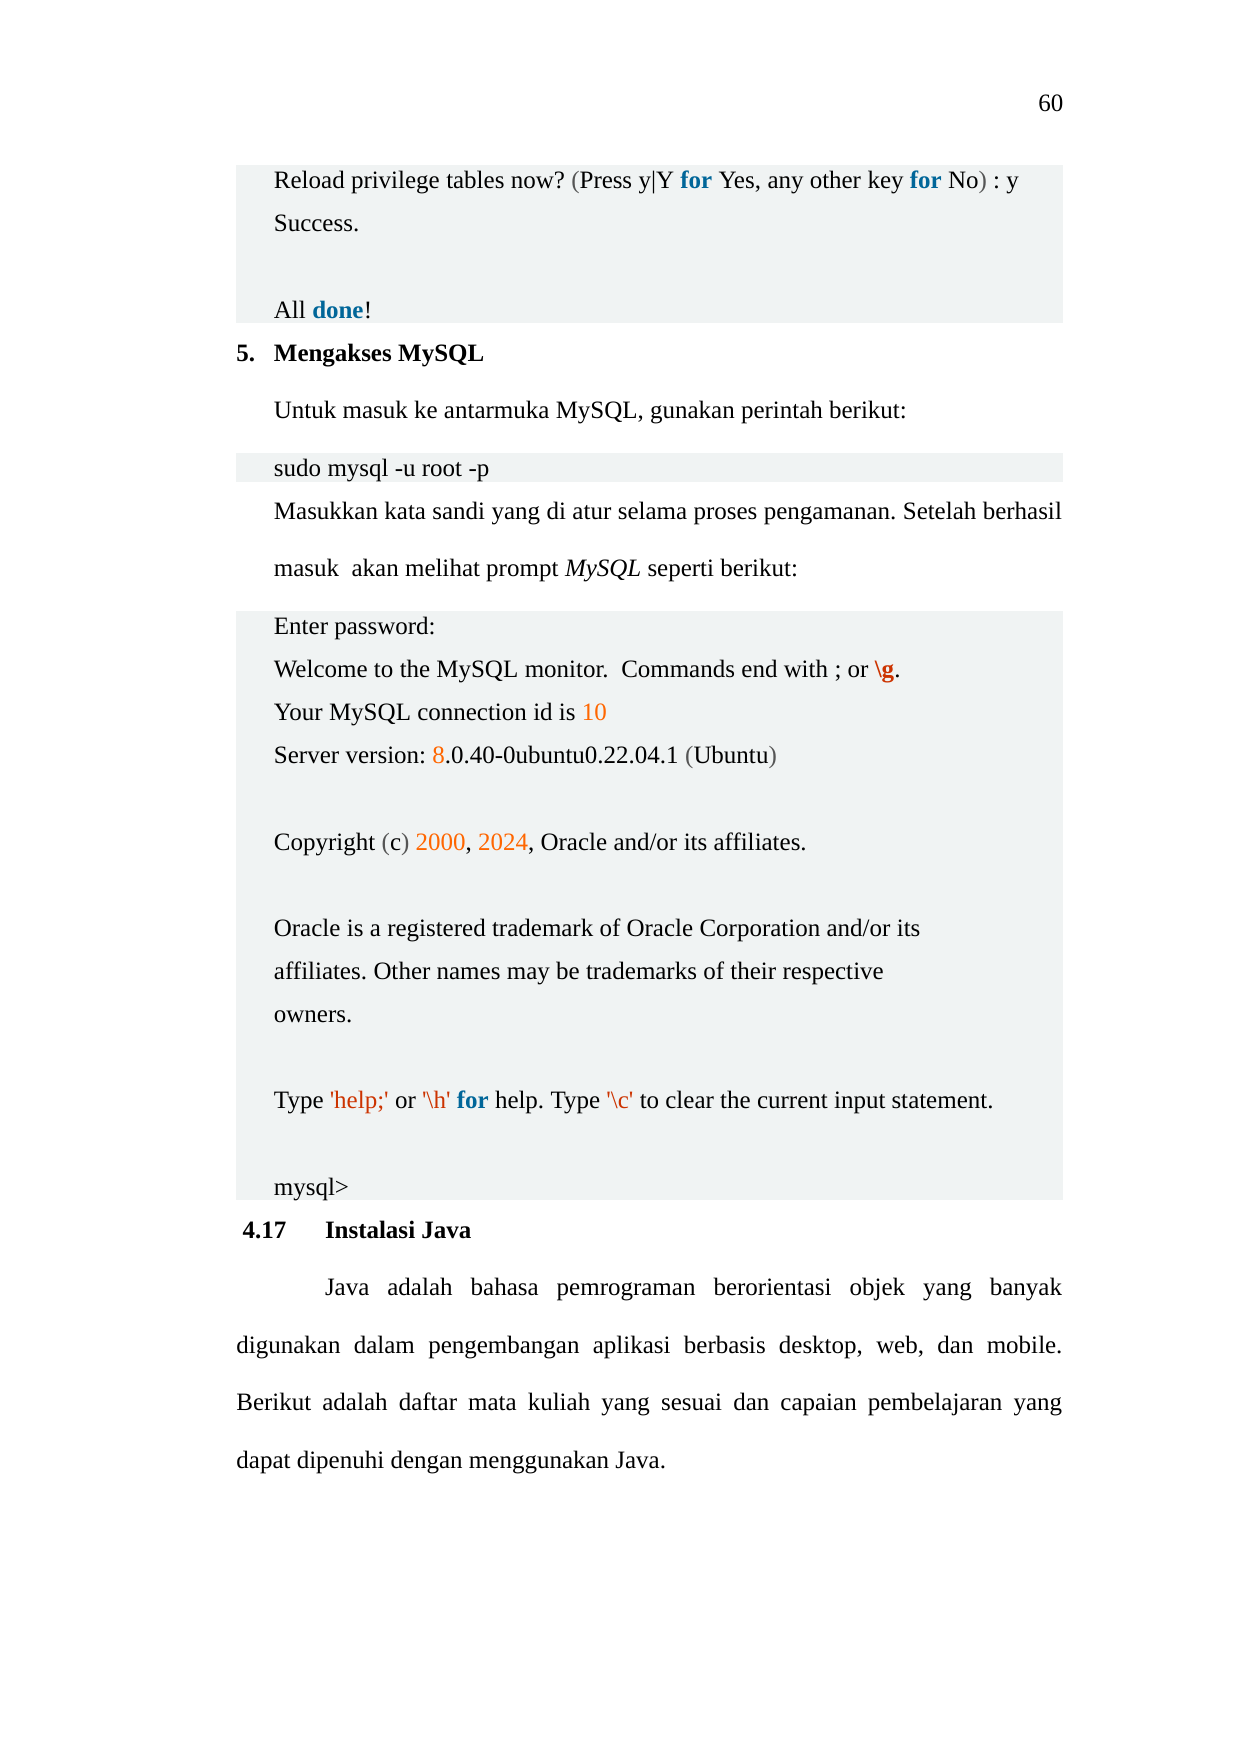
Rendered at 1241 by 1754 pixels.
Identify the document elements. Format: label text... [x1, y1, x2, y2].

list Untuk masuk ke antarmuka MySQL, gunakan perintah berikut: [236, 395, 1063, 424]
list Masukkan kata sandi yang di atur selama proses pengamanan. Setelah berhasil masuk akan melihat prompt MySQL seperti berikut: [236, 496, 1063, 582]
list Reload privilege tables now? (Press y|Y for Yes, any other key for No) : y [236, 165, 1063, 194]
list Mengakses MySQL [236, 338, 1063, 367]
list All done! [236, 295, 1063, 323]
list Enter password: [236, 611, 1063, 640]
list Copyright (c) 2000, 2024, Oracle and/or its affiliates. [236, 827, 1063, 855]
list Welcome to the MySQL monitor. Commands end with ; or \g. [236, 654, 1063, 683]
list sudo mysql -u root -p [236, 453, 1063, 482]
list affiliates. Other names may be trademarks of their respective [236, 956, 1063, 985]
list mysql> [236, 1172, 1063, 1200]
list owners. [236, 999, 1063, 1028]
list Type 'help;' or '\h' for help. Type '\c' to clear the current input statement. [236, 1085, 1063, 1114]
list Server version: 8.0.40-0ubuntu0.22.04.1 (Ubuntu) [236, 740, 1063, 769]
list Success. [236, 208, 1063, 237]
list Your MySQL connection id is 10 [236, 697, 1063, 726]
text Java adalah bahasa pemrograman berorientasi objek yang banyak digunakan dalam pengembangan aplikasi berbasis desktop, web, dan mobile. Berikut adalah daftar mata kuliah yang sesuai dan capaian pembelajaran yang dapat dipenuhi dengan menggunakan Java. [236, 1272, 1063, 1473]
list Oracle is a registered trademark of Oracle Corporation and/or its [236, 913, 1063, 942]
subtitle Instalasi Java [236, 1215, 1063, 1243]
